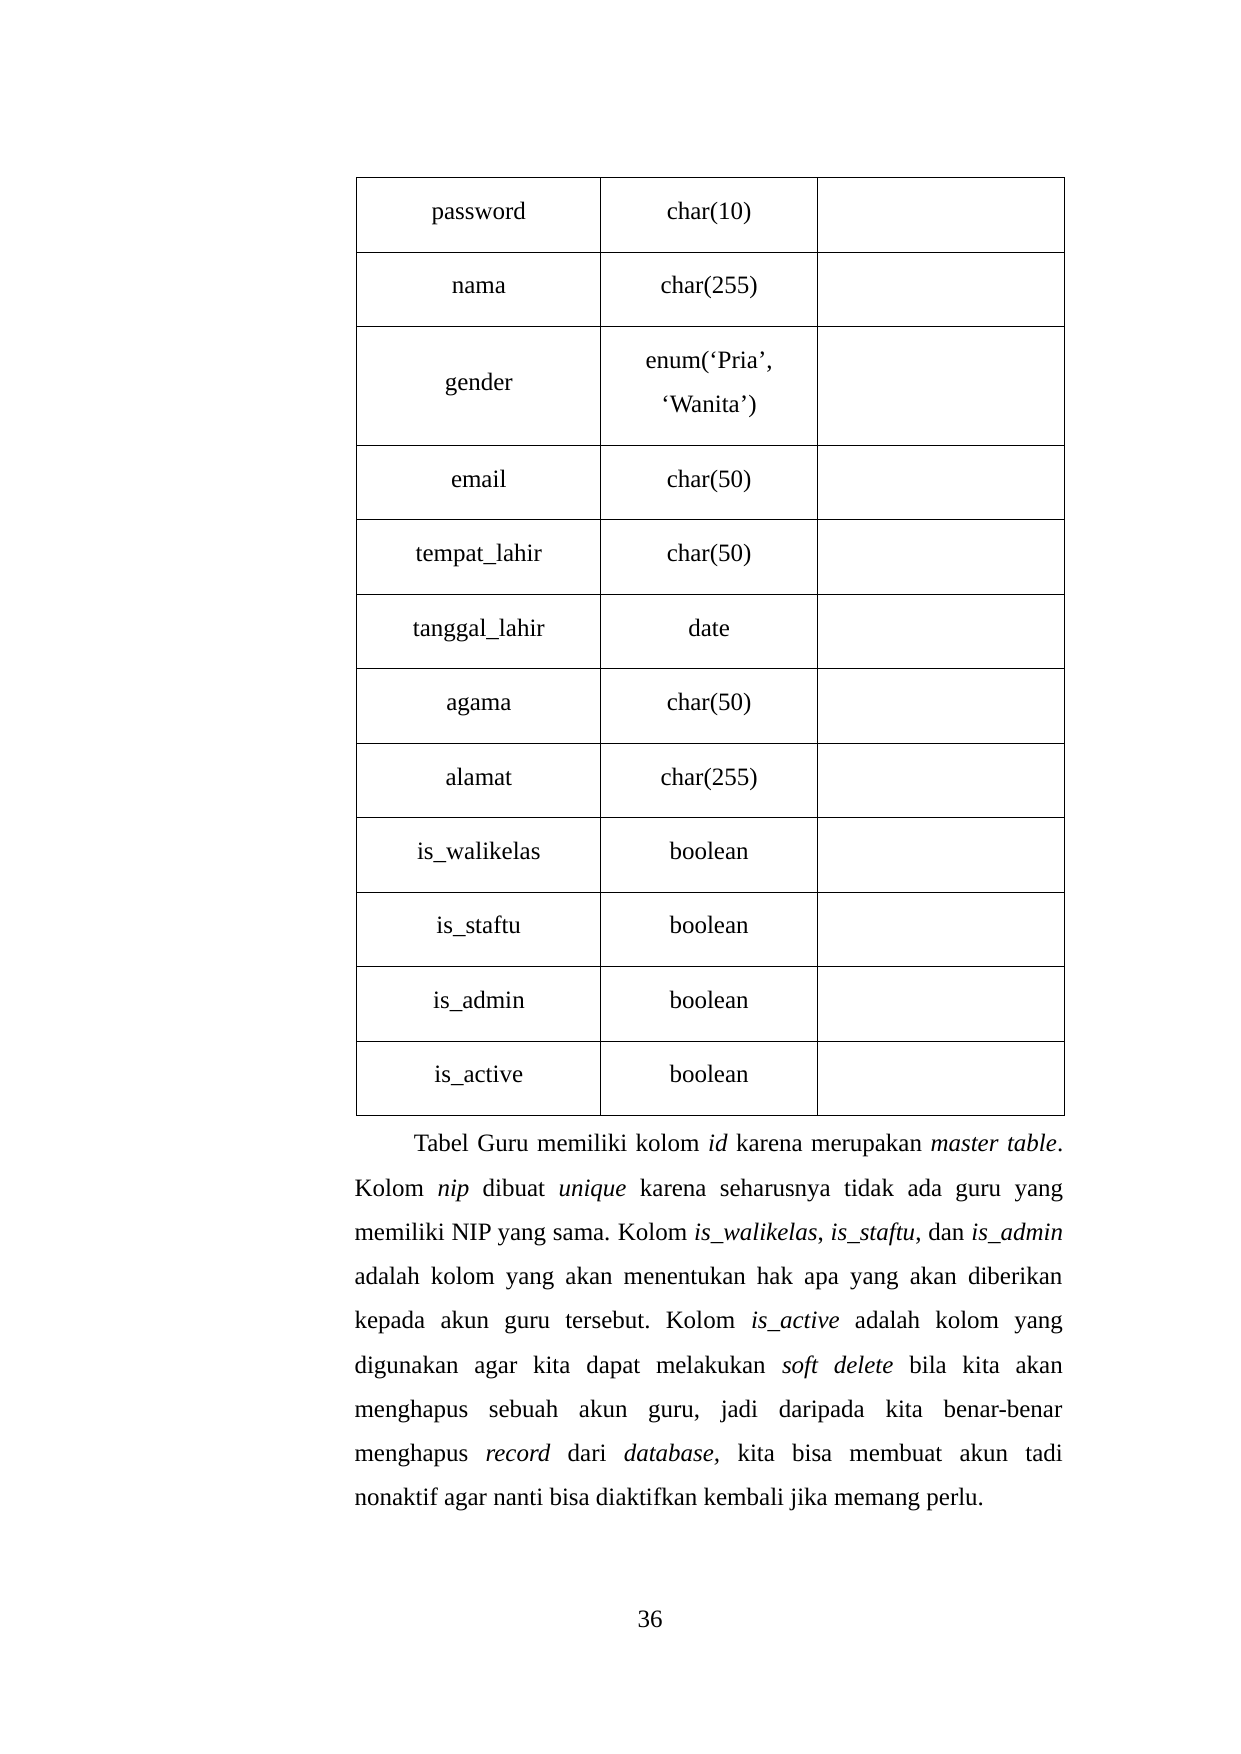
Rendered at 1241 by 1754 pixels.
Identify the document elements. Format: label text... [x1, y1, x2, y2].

table_cell agama [357, 669, 600, 743]
table_cell [818, 818, 1064, 892]
table_cell boolean [601, 818, 817, 892]
table_cell gender [357, 327, 600, 445]
table_cell [818, 595, 1064, 668]
table_cell password [357, 178, 600, 252]
table_cell [818, 446, 1064, 519]
table_cell is_admin [357, 967, 600, 1041]
table_cell boolean [601, 1042, 817, 1115]
table_cell alamat [357, 744, 600, 817]
table_cell [818, 520, 1064, 594]
table_cell char(255) [601, 253, 817, 326]
table_cell char(50) [601, 446, 817, 519]
table_cell tempat_lahir [357, 520, 600, 594]
table_cell boolean [601, 893, 817, 966]
table_cell [818, 1042, 1064, 1115]
table_cell [818, 967, 1064, 1041]
text Tabel Guru memiliki kolom id karena merupakan master table. Kolom nip dibuat unique karena seharusnya tidak ada guru yang memiliki NIP yang sama. Kolom is_walikelas, is_staftu, dan is_admin adalah kolom yang akan menentukan hak apa yang akan diberikan kepada akun guru tersebut. Kolom is_active adalah kolom yang digunakan agar kita dapat melakukan soft delete bila kita akan menghapus sebuah akun guru, jadi daripada kita benar-benar menghapus record dari database, kita bisa membuat akun tadi nonaktif agar nanti bisa diaktifkan kembali jika memang perlu. [354, 1116, 1063, 1515]
table_cell is_active [357, 1042, 600, 1115]
table_cell [818, 327, 1064, 445]
table_cell [818, 744, 1064, 817]
table_cell date [601, 595, 817, 668]
table_cell enum(‘Pria’, ‘Wanita’) [601, 327, 817, 445]
table_cell char(50) [601, 520, 817, 594]
table_cell is_walikelas [357, 818, 600, 892]
table_cell tanggal_lahir [357, 595, 600, 668]
table_cell char(255) [601, 744, 817, 817]
table_cell [818, 178, 1064, 252]
table_cell char(10) [601, 178, 817, 252]
table_cell is_staftu [357, 893, 600, 966]
table_cell email [357, 446, 600, 519]
table_cell char(50) [601, 669, 817, 743]
table_cell nama [357, 253, 600, 326]
table_cell [818, 893, 1064, 966]
table_cell [818, 253, 1064, 326]
table_cell boolean [601, 967, 817, 1041]
table_cell [818, 669, 1064, 743]
